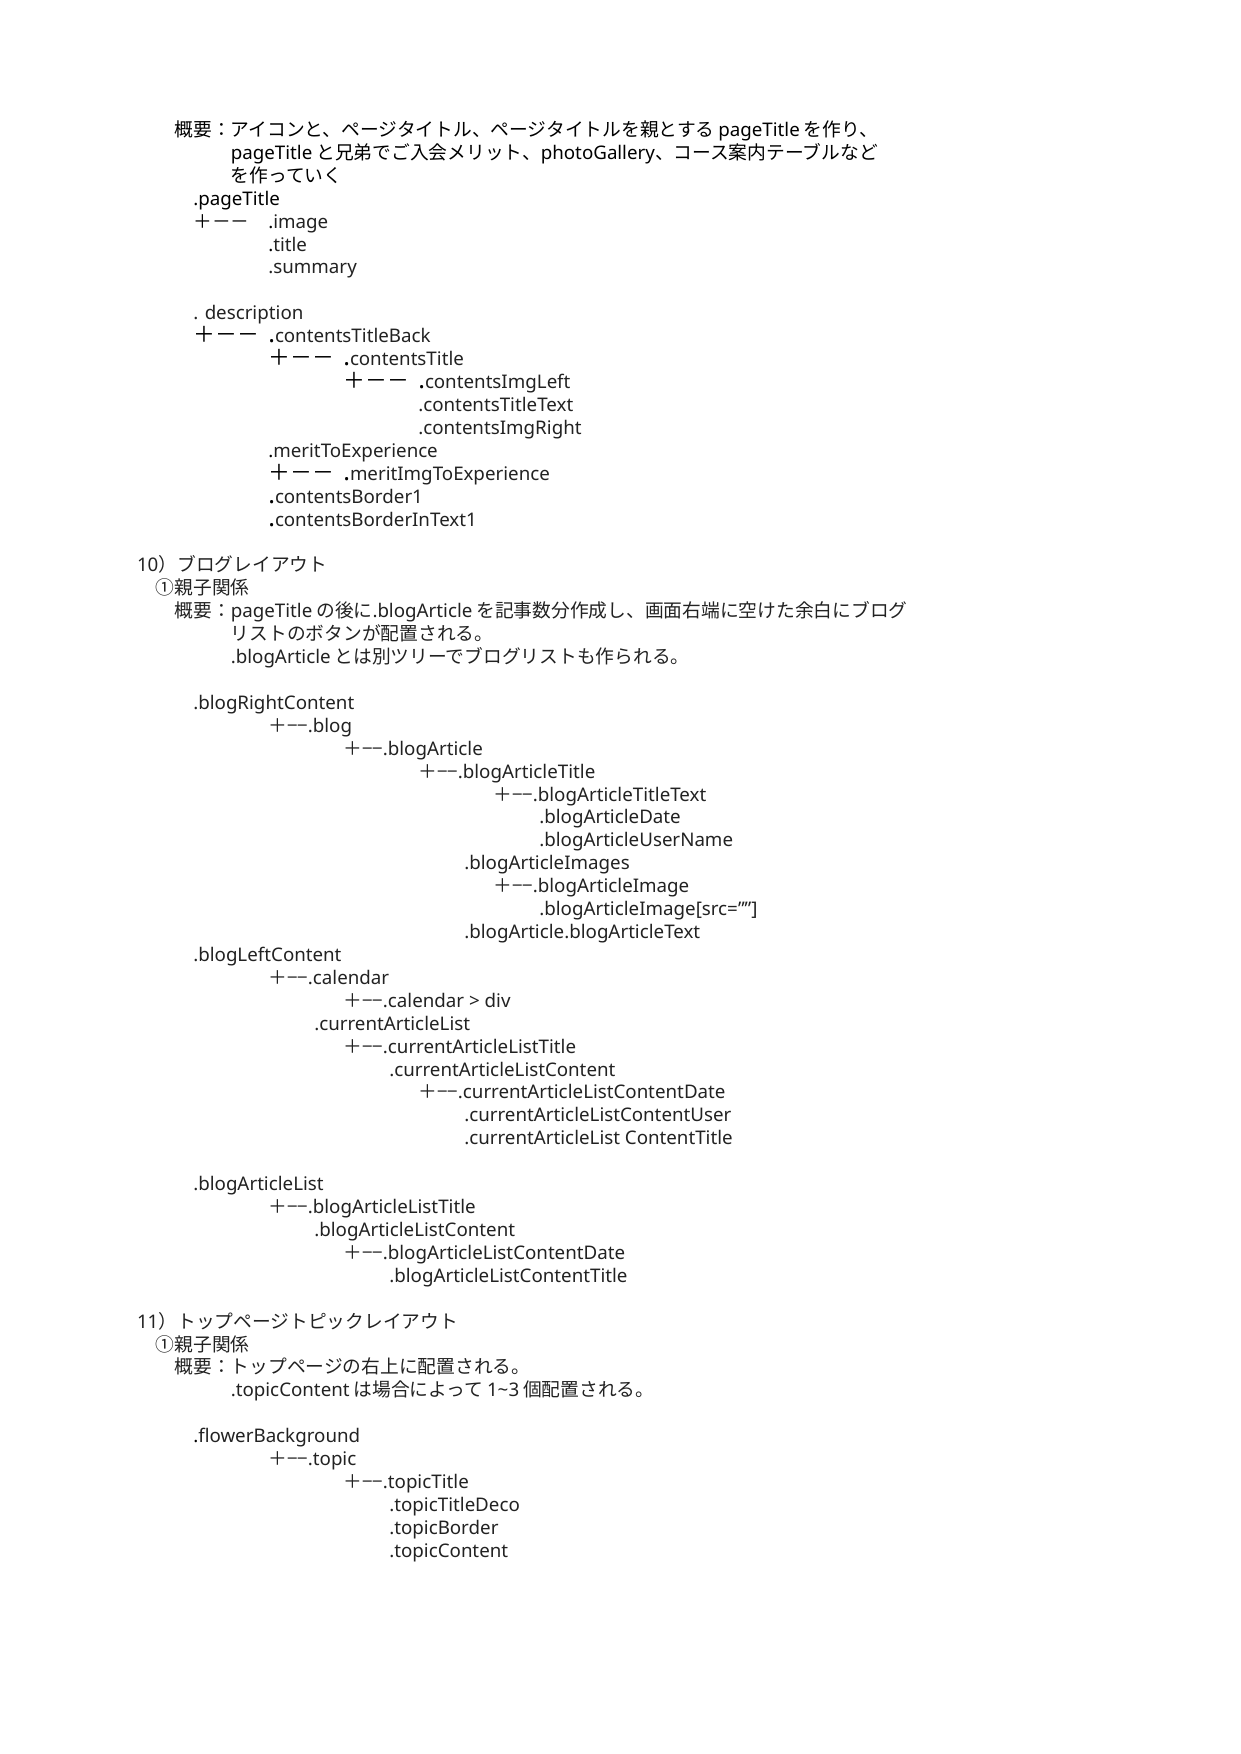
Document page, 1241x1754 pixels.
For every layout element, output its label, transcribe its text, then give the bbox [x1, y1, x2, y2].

text ＋−−.topic [118, 1447, 1122, 1470]
text リストのボタンが配置される。 [118, 622, 1122, 645]
text 11）トップページトピックレイアウト [118, 1310, 1122, 1333]
text .blogArticleImages [118, 851, 1122, 874]
text .contentsTitleText [118, 393, 1122, 416]
text .contentsImgRight [118, 416, 1122, 439]
text .blogArticleListContentTitle [118, 1264, 1122, 1287]
text .title [118, 233, 1122, 256]
text .blogArticleDate [118, 806, 1122, 828]
text ＋−−.blogArticleTitle [118, 760, 1122, 783]
text .blogArticleUserName [118, 828, 1122, 851]
text ＋－－ .contentsTitleBack [118, 324, 1122, 347]
text 10）ブログレイアウト [118, 553, 1122, 576]
text ＋−−.blogArticleListContentDate [118, 1241, 1122, 1264]
text ＋－－ .image [118, 210, 1122, 233]
text .currentArticleListContentUser [118, 1103, 1122, 1126]
text ＋−−.topicTitle [118, 1470, 1122, 1493]
text ＋－－ .meritImgToExperience [118, 462, 1122, 485]
text .currentArticleList ContentTitle [118, 1126, 1122, 1149]
text ＋−−.blogArticleImage [118, 874, 1122, 897]
text .summary [118, 256, 1122, 278]
text .contentsBorderInText1 [118, 508, 1122, 531]
text ＋−−.currentArticleListTitle [118, 1035, 1122, 1058]
text .blogArticleList [118, 1172, 1122, 1195]
text ＋−−.blogArticleListTitle [118, 1195, 1122, 1218]
text .topicContent [118, 1539, 1122, 1562]
text ＋−−.blogArticleTitleText [118, 783, 1122, 806]
text .meritToExperience [118, 439, 1122, 462]
text .pageTitle [118, 187, 1122, 210]
text .blogLeftContent [118, 943, 1122, 966]
text .topicContentは場合によって1~3個配置される。 [118, 1378, 1122, 1401]
text 概要：トップページの右上に配置される。 [118, 1356, 1122, 1378]
text を作っていく [118, 164, 1122, 187]
text .currentArticleListContent [118, 1058, 1122, 1081]
text ①親子関係 [118, 576, 1122, 599]
text .flowerBackground [118, 1424, 1122, 1447]
text ＋−−.currentArticleListContentDate [118, 1081, 1122, 1103]
text ①親子関係 [118, 1333, 1122, 1356]
text ＋−−.calendar > div [118, 989, 1122, 1012]
text .blogArticle.blogArticleText [118, 920, 1122, 943]
text 概要：pageTitleの後に.blogArticleを記事数分作成し、画面右端に空けた余白にブログ [118, 599, 1122, 622]
text pageTitleと兄弟でご入会メリット、photoGallery、コース案内テーブルなど [118, 141, 1122, 164]
text .topicBorder [118, 1516, 1122, 1539]
text ＋−−.calendar [118, 966, 1122, 989]
text .currentArticleList [118, 1012, 1122, 1035]
text .blogRightContent [118, 691, 1122, 714]
text .blogArticleとは別ツリーでブログリストも作られる。 [118, 645, 1122, 668]
text 概要：アイコンと、ページタイトル、ページタイトルを親とするpageTitleを作り、 [118, 118, 1122, 141]
text . description [118, 301, 1122, 324]
text .blogArticleListContent [118, 1218, 1122, 1241]
text .contentsBorder1 [118, 485, 1122, 508]
text .topicTitleDeco [118, 1493, 1122, 1516]
text ＋−−.blogArticle [118, 737, 1122, 760]
text ＋－－ .contentsImgLeft [118, 370, 1122, 393]
text ＋−−.blog [118, 714, 1122, 737]
text .blogArticleImage[src=””] [118, 897, 1122, 920]
text ＋－－ .contentsTitle [118, 347, 1122, 370]
